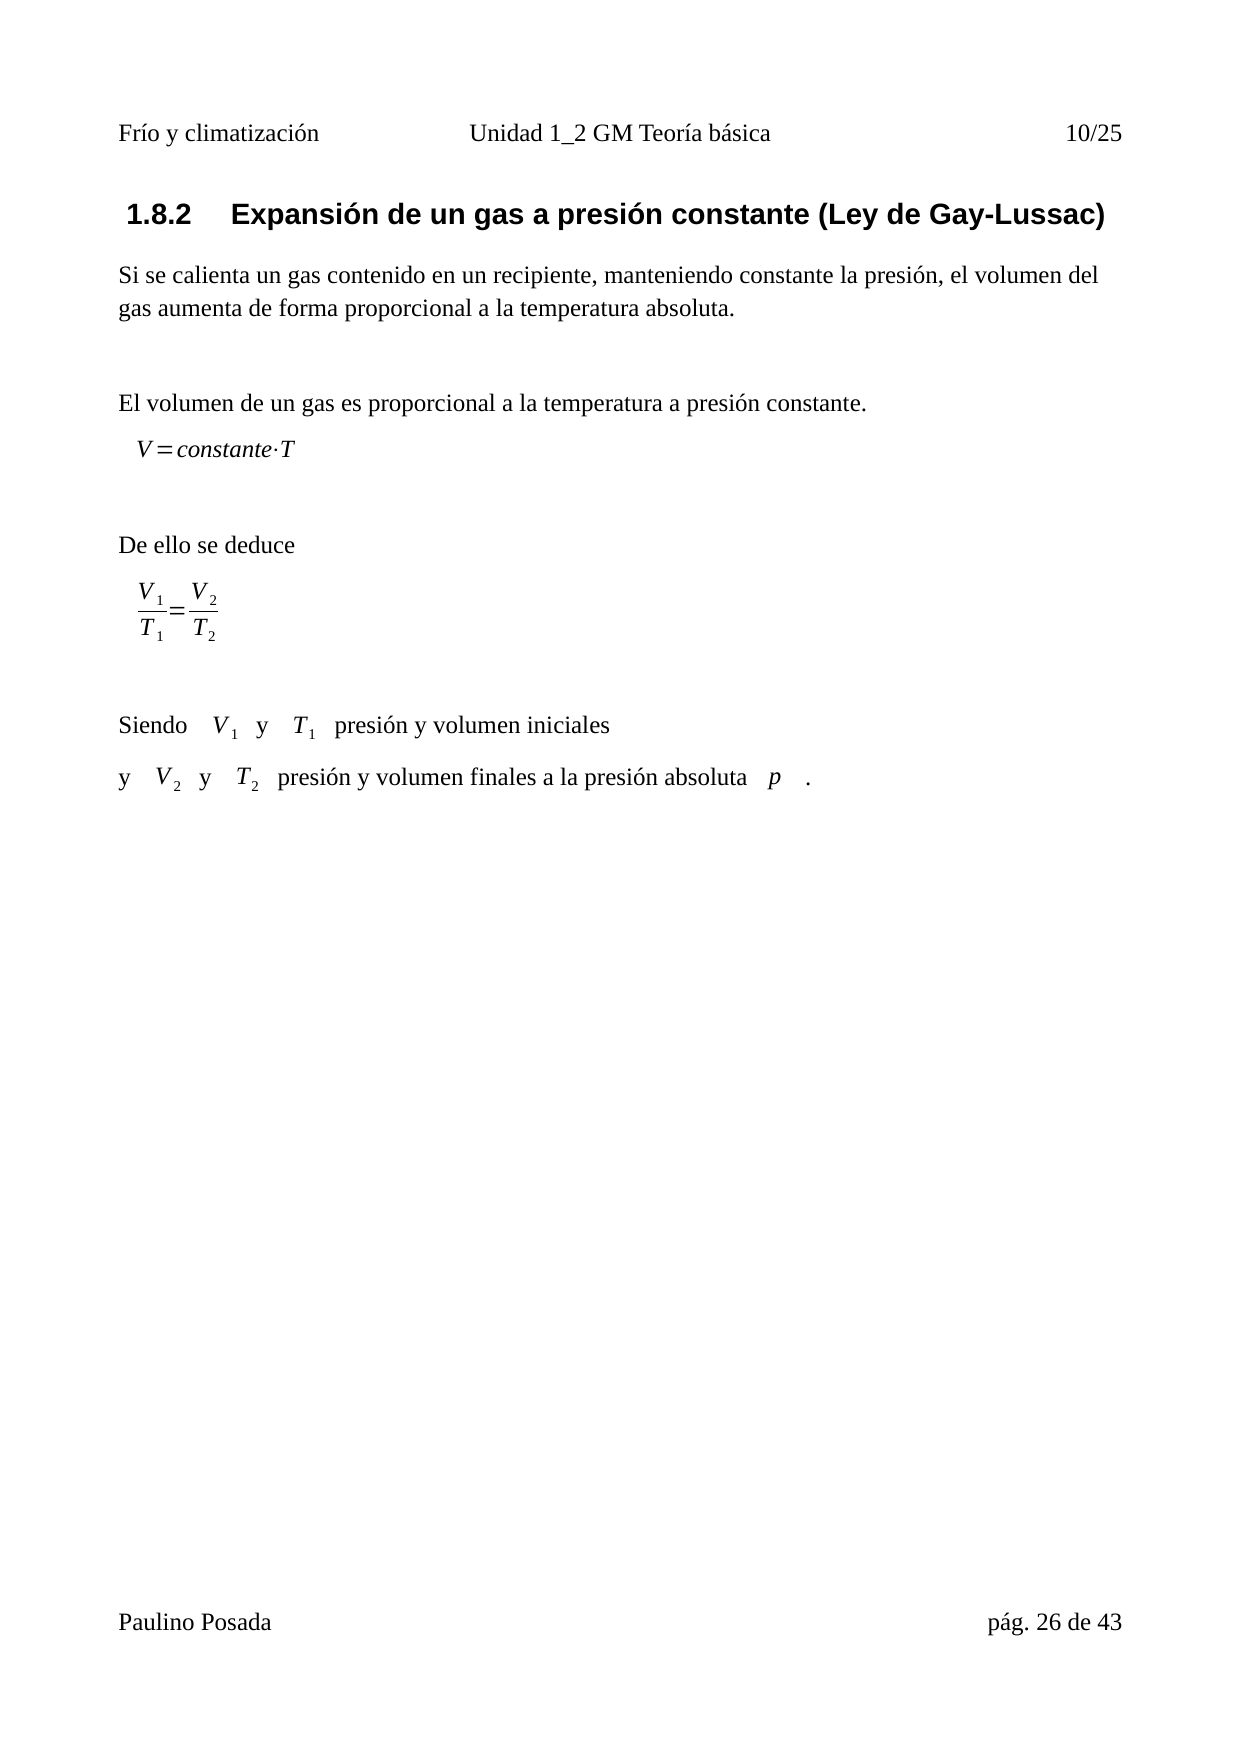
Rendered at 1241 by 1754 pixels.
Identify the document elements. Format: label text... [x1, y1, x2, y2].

text Siendo y presión y volumen iniciales [118, 711, 1122, 743]
text y y presión y volumen finales a la presión absoluta . [118, 762, 1122, 794]
text De ello se deduce [118, 530, 1122, 559]
text El volumen de un gas es proporcional a la temperatura a presión constante. [118, 388, 1122, 417]
subtitle Expansión de un gas a presión constante (Ley de Gay-Lussac) [118, 197, 1122, 231]
text Si se calienta un gas contenido en un recipiente, manteniendo constante la presión, el volumen del gas aumenta de forma proporcional a la temperatura absoluta. [118, 260, 1122, 322]
